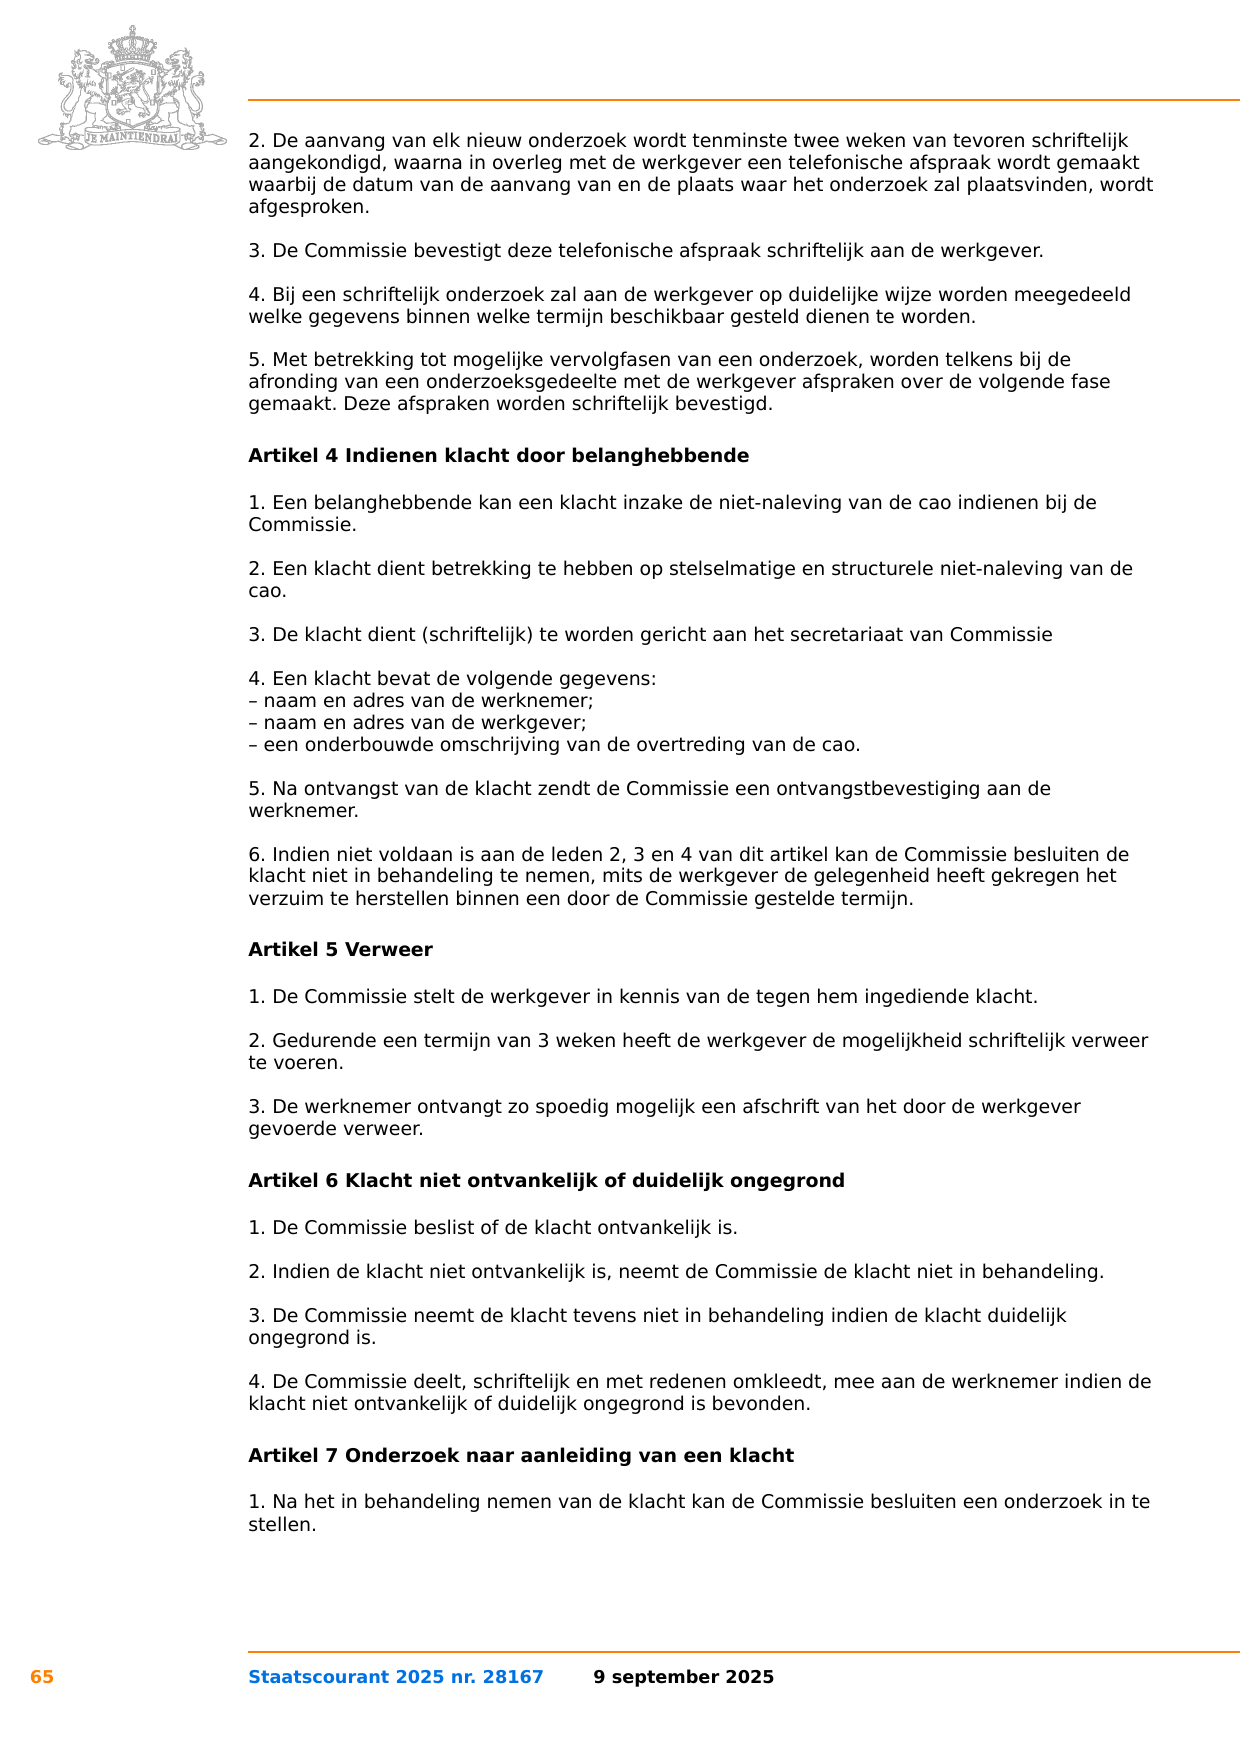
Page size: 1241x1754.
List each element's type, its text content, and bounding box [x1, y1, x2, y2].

subtitle Artikel 4 Indienen klacht door belanghebbende [248, 445, 1163, 467]
text 1. Na het in behandeling nemen van de klacht kan de Commissie besluiten een onderzoek in te stellen. [248, 1491, 1163, 1535]
text 2. Gedurende een termijn van 3 weken heeft de werkgever de mogelijkheid schriftelijk verweer te voeren. [248, 1030, 1163, 1074]
text 3. De Commissie bevestigt deze telefonische afspraak schriftelijk aan de werkgever. [248, 240, 1163, 262]
text 3. De klacht dient (schriftelijk) te worden gericht aan het secretariaat van Commissie [248, 624, 1163, 646]
text 2. Een klacht dient betrekking te hebben op stelselmatige en structurele niet-naleving van de cao. [248, 558, 1163, 602]
text 4. Bij een schriftelijk onderzoek zal aan de werkgever op duidelijke wijze worden meegedeeld welke gegevens binnen welke termijn beschikbaar gesteld dienen te worden. [248, 283, 1163, 327]
text – een onderbouwde omschrijving van de overtreding van de cao. [248, 734, 1163, 756]
text – naam en adres van de werknemer; [248, 690, 1163, 712]
text 4. De Commissie deelt, schriftelijk en met redenen omkleedt, mee aan de werknemer indien de klacht niet ontvankelijk of duidelijk ongegrond is bevonden. [248, 1371, 1163, 1414]
text 3. De werknemer ontvangt zo spoedig mogelijk een afschrift van het door de werkgever gevoerde verweer. [248, 1096, 1163, 1140]
subtitle Artikel 6 Klacht niet ontvankelijk of duidelijk ongegrond [248, 1170, 1163, 1192]
text 1. Een belanghebbende kan een klacht inzake de niet-naleving van de cao indienen bij de Commissie. [248, 492, 1163, 536]
picture [38, 25, 227, 150]
text 1. De Commissie stelt de werkgever in kennis van de tegen hem ingediende klacht. [248, 986, 1163, 1008]
text 5. Na ontvangst van de klacht zendt de Commissie een ontvangstbevestiging aan de werknemer. [248, 778, 1163, 822]
text 2. Indien de klacht niet ontvankelijk is, neemt de Commissie de klacht niet in behandeling. [248, 1261, 1163, 1283]
subtitle Artikel 7 Onderzoek naar aanleiding van een klacht [248, 1444, 1163, 1466]
text 3. De Commissie neemt de klacht tevens niet in behandeling indien de klacht duidelijk ongegrond is. [248, 1305, 1163, 1349]
text 4. Een klacht bevat de volgende gegevens: [248, 668, 1163, 690]
subtitle Artikel 5 Verweer [248, 939, 1163, 961]
text 1. De Commissie beslist of de klacht ontvankelijk is. [248, 1217, 1163, 1239]
text 6. Indien niet voldaan is aan de leden 2, 3 en 4 van dit artikel kan de Commissie besluiten de klacht niet in behandeling te nemen, mits de werkgever de gelegenheid heeft gekregen het verzuim te herstellen binnen een door de Commissie gestelde termijn. [248, 843, 1163, 909]
text 5. Met betrekking tot mogelijke vervolgfasen van een onderzoek, worden telkens bij de afronding van een onderzoeksgedeelte met de werkgever afspraken over de volgende fase gemaakt. Deze afspraken worden schriftelijk bevestigd. [248, 349, 1163, 415]
text 2. De aanvang van elk nieuw onderzoek wordt tenminste twee weken van tevoren schriftelijk aangekondigd, waarna in overleg met de werkgever een telefonische afspraak wordt gemaakt waarbij de datum van de aanvang van en de plaats waar het onderzoek zal plaatsvinden, wordt afgesproken. [248, 130, 1163, 218]
text – naam en adres van de werkgever; [248, 712, 1163, 734]
